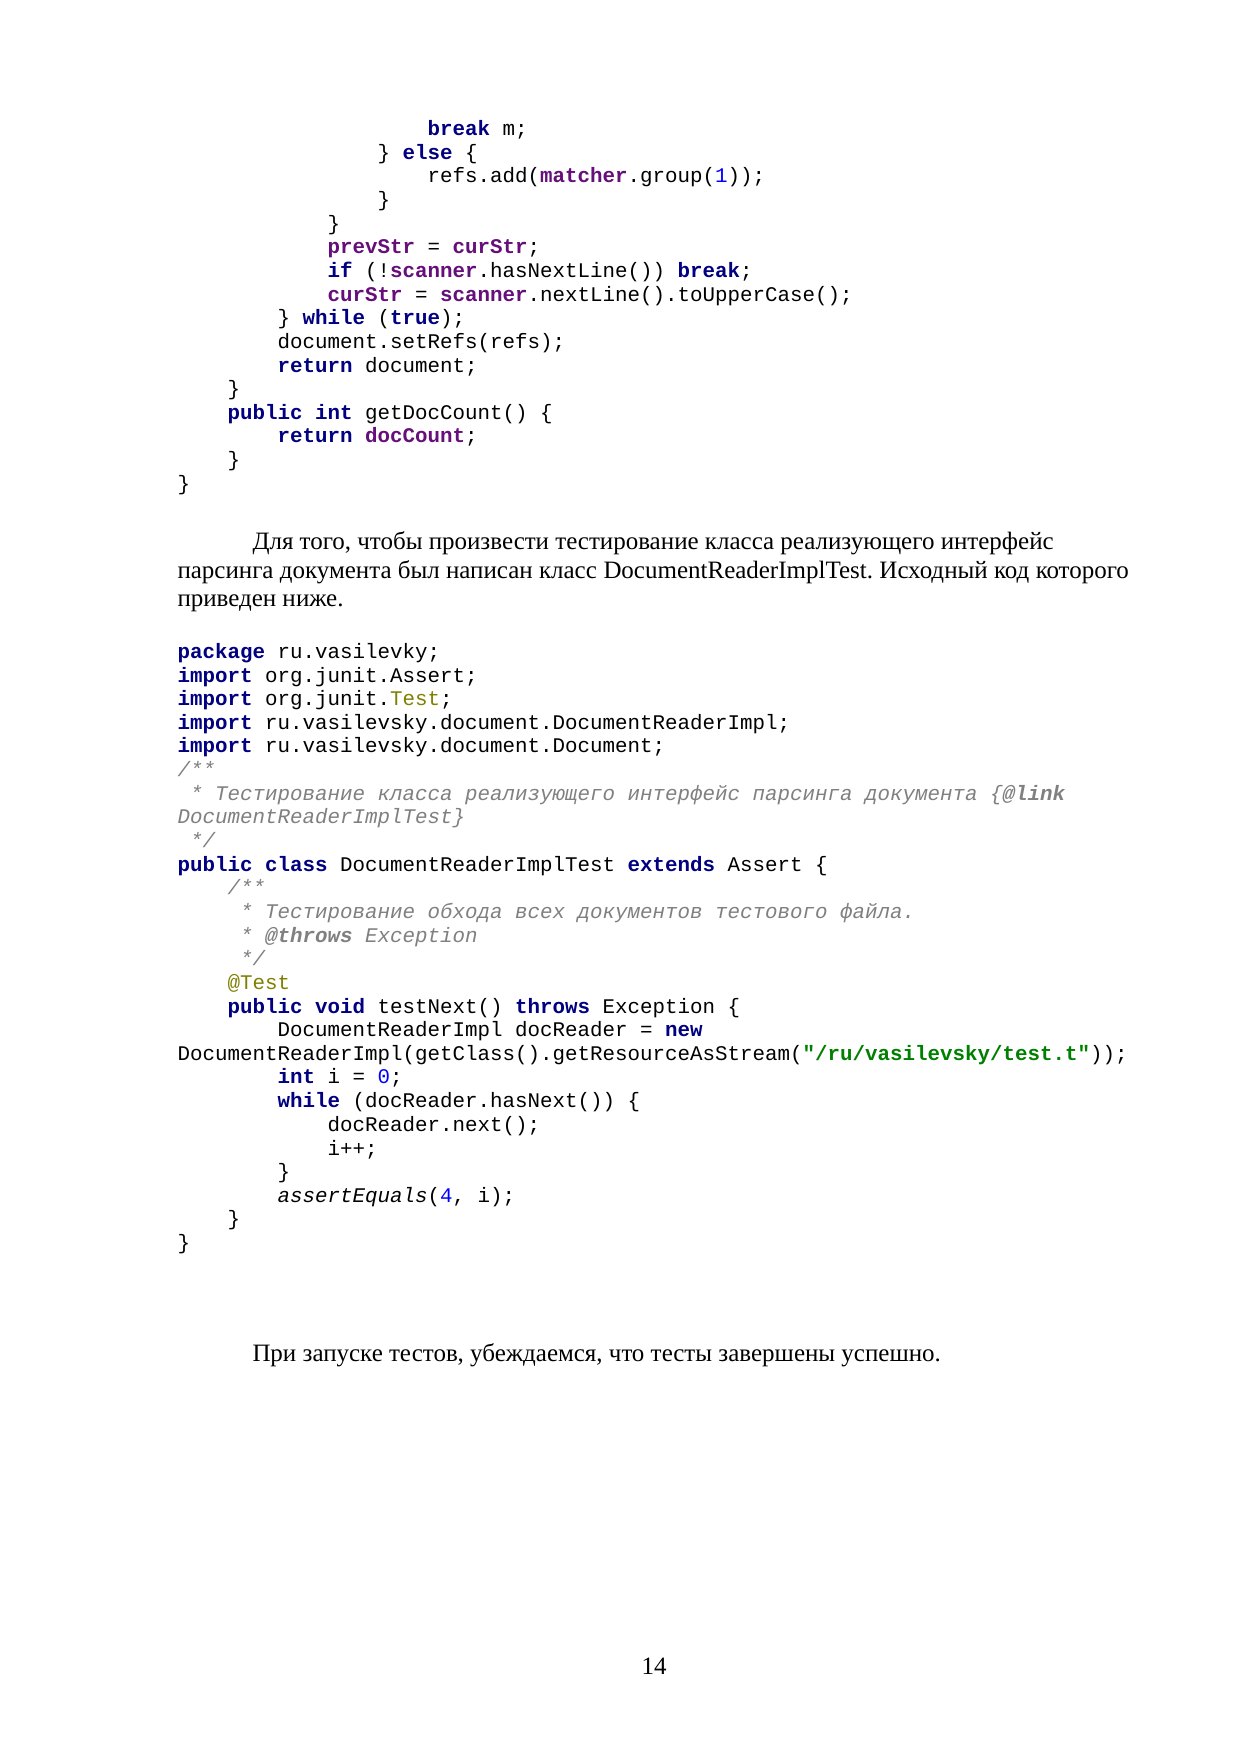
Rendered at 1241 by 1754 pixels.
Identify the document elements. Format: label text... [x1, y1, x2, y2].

text assertEquals(4, i); [177, 1185, 1152, 1208]
text } [177, 1161, 1152, 1185]
text public class DocumentReaderImplTest extends Assert { [177, 854, 1152, 877]
text * @throws Exception [177, 925, 1152, 948]
text При запуске тестов, убеждаемся, что тесты завершены успешно. [177, 1338, 1152, 1366]
text } while (true); [177, 307, 1152, 331]
text return docCount; [177, 426, 1152, 449]
text public void testNext() throws Exception { [177, 996, 1152, 1019]
text * Тестирование класса реализующего интерфейс парсинга документа {@link DocumentReaderImplTest} [177, 783, 1152, 830]
text curStr = scanner.nextLine().toUpperCase(); [177, 284, 1152, 307]
text int i = 0; [177, 1067, 1152, 1090]
text break m; [177, 118, 1152, 142]
text prevStr = curStr; [177, 236, 1152, 260]
text refs.add(matcher.group(1)); [177, 165, 1152, 189]
text import ru.vasilevsky.document.DocumentReaderImpl; [177, 712, 1152, 736]
text } [177, 1232, 1152, 1256]
text } [177, 1208, 1152, 1232]
text docReader.next(); [177, 1114, 1152, 1137]
text */ [177, 830, 1152, 854]
text /** [177, 759, 1152, 783]
text document.setRefs(refs); [177, 331, 1152, 354]
text i++; [177, 1137, 1152, 1161]
text public int getDocCount() { [177, 402, 1152, 426]
text import org.junit.Assert; [177, 664, 1152, 688]
text * Тестирование обхода всех документов тестового файла. [177, 901, 1152, 925]
text /** [177, 877, 1152, 901]
text if (!scanner.hasNextLine()) break; [177, 260, 1152, 284]
text } [177, 378, 1152, 402]
text import ru.vasilevsky.document.Document; [177, 736, 1152, 759]
text package ru.vasilevky; [177, 641, 1152, 664]
text while (docReader.hasNext()) { [177, 1090, 1152, 1114]
text @Test [177, 972, 1152, 996]
text } else { [177, 142, 1152, 165]
text */ [177, 948, 1152, 972]
text } [177, 189, 1152, 213]
text } [177, 449, 1152, 473]
text Для того, чтобы произвести тестирование класса реализующего интерфейс парсинга документа был написан класс DocumentReaderImplTest. Исходный код которого приведен ниже. [177, 526, 1152, 612]
text DocumentReaderImpl docReader = new DocumentReaderImpl(getClass().getResourceAsStream("/ru/vasilevsky/test.t")); [177, 1019, 1152, 1067]
text } [177, 473, 1152, 496]
text } [177, 213, 1152, 236]
text import org.junit.Test; [177, 688, 1152, 712]
text return document; [177, 354, 1152, 378]
